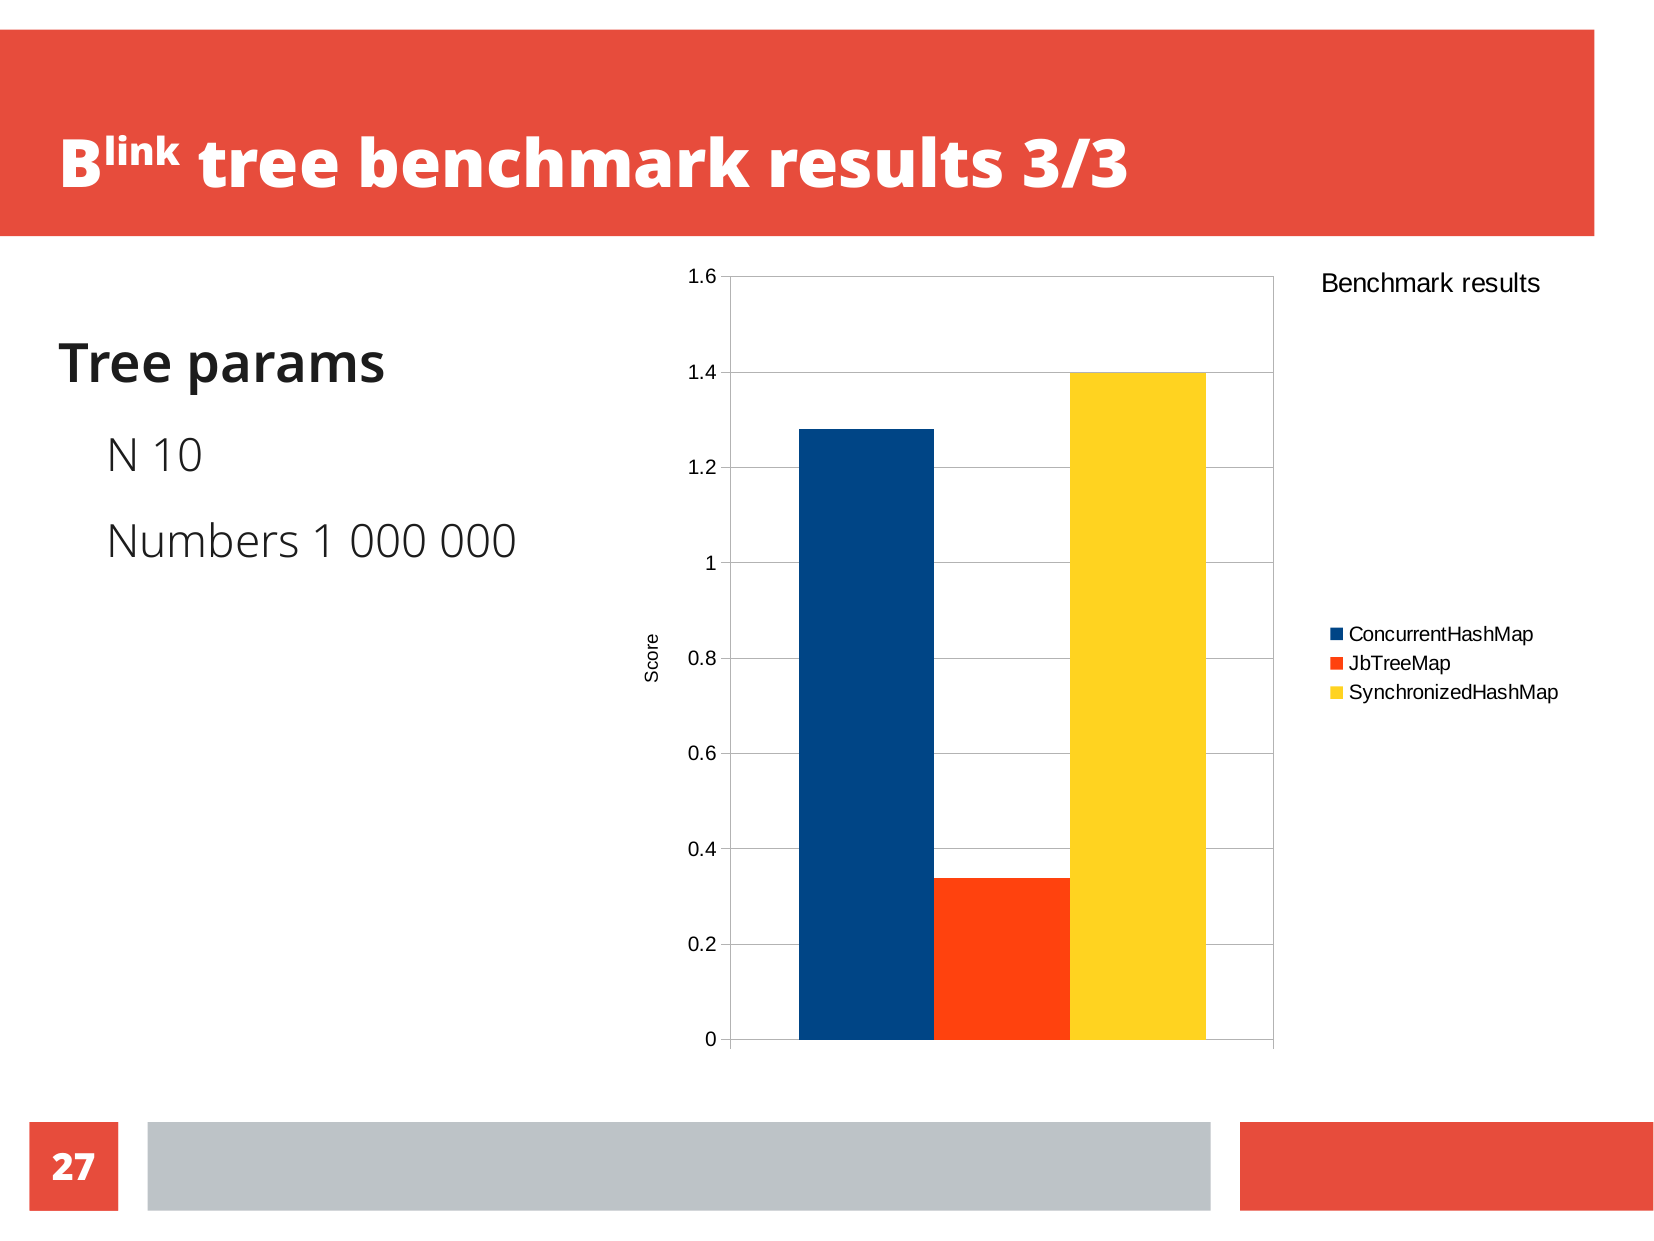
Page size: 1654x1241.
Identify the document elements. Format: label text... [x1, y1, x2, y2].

chart [599, 259, 1578, 1067]
title Blink tree benchmark results 3/3 [59, 59, 1595, 207]
list Tree params N 10 Numbers 1 000 000 [59, 324, 1565, 1093]
